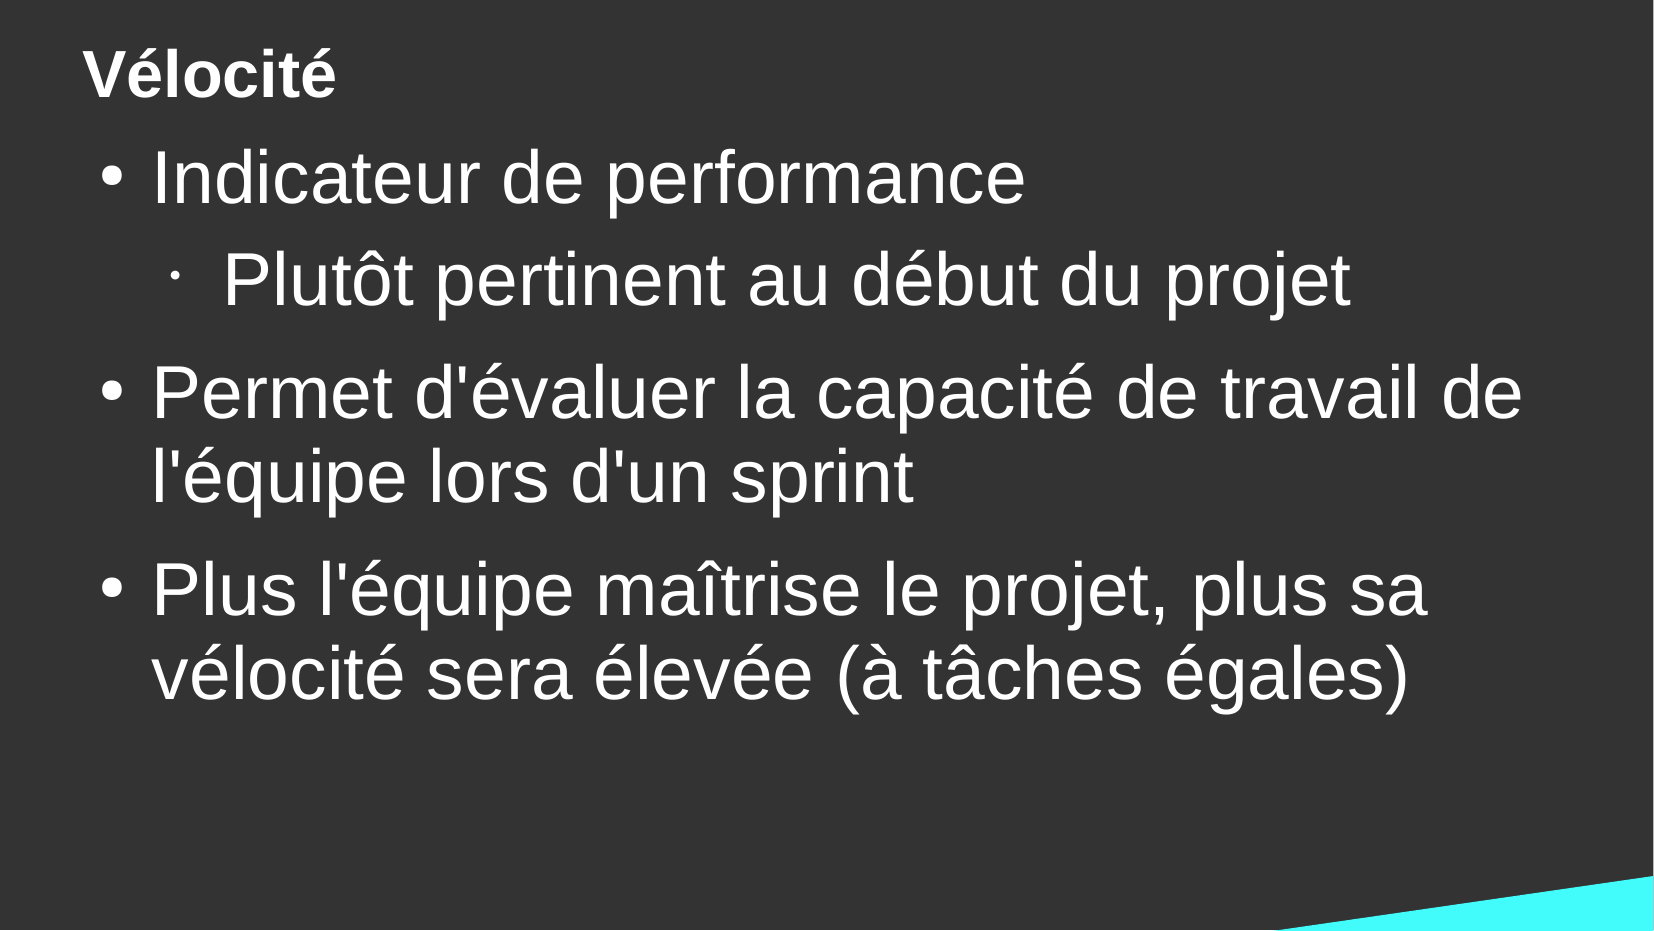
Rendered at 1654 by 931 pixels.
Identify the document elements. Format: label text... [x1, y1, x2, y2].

list Indicateur de performance Plutôt pertinent au début du projet Permet d'évaluer la capacité de travail de l'équipe lors d'un sprint Plus l'équipe maîtrise le projet, plus sa vélocité sera élevée (à tâches égales) [80, 135, 1620, 777]
text_box [1272, 875, 1654, 931]
title Vélocité [82, 37, 1571, 122]
